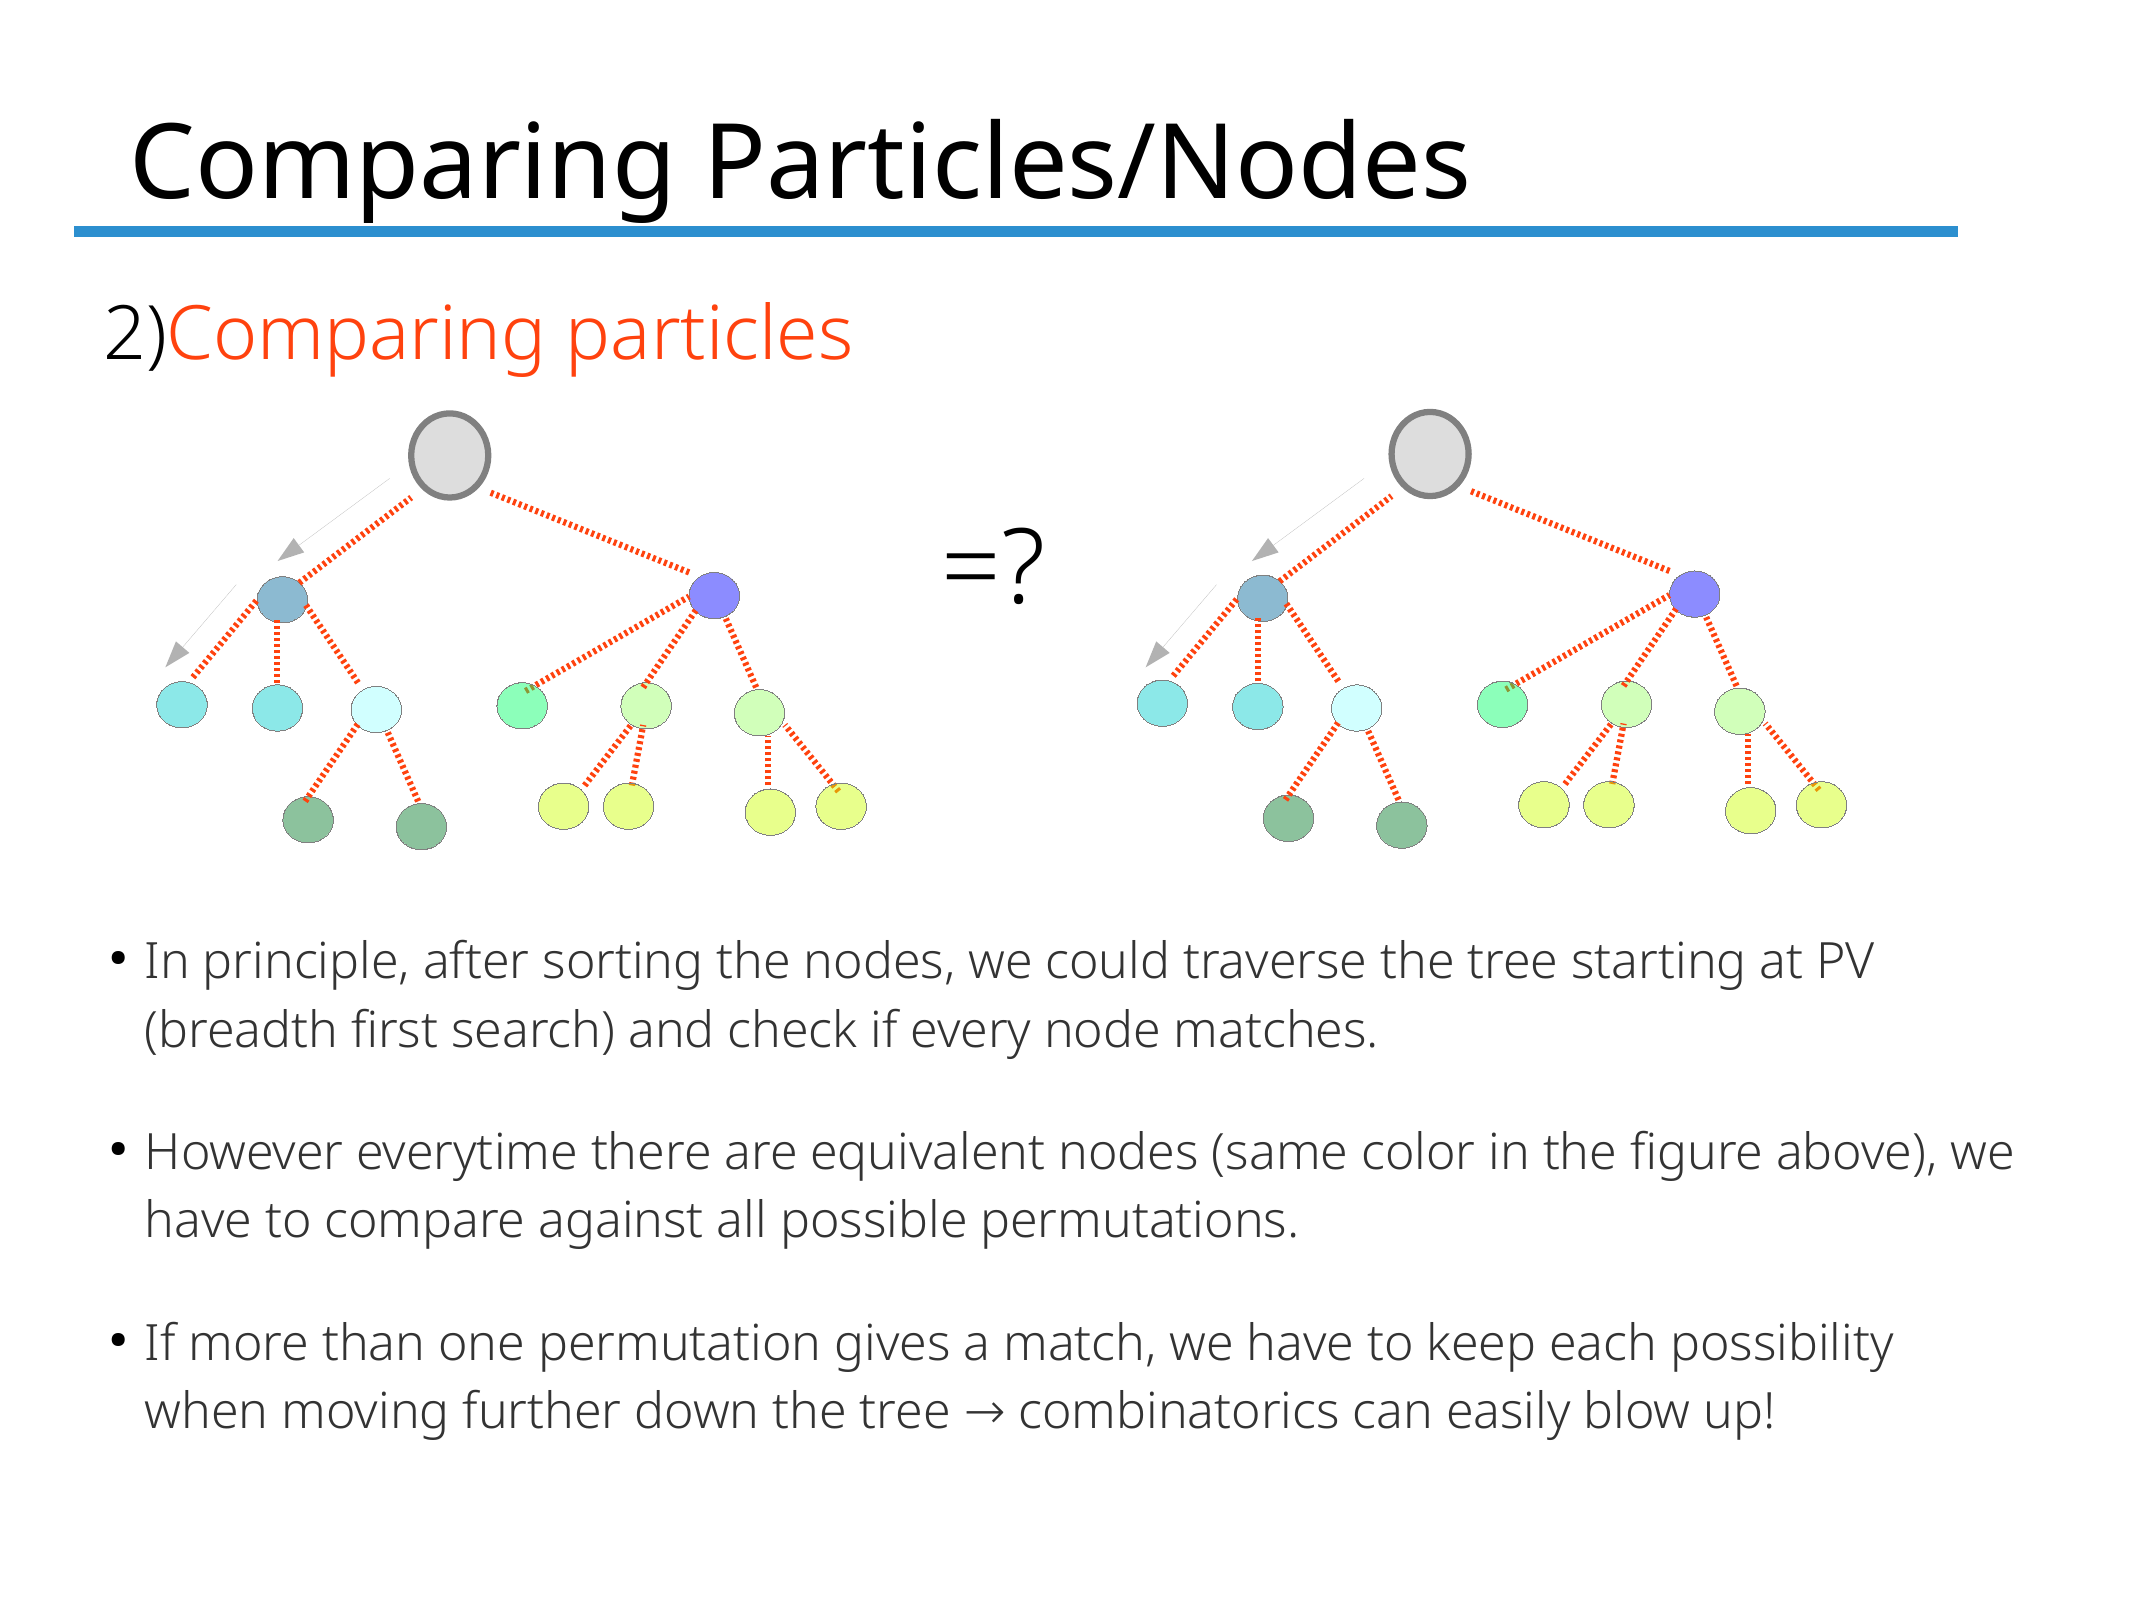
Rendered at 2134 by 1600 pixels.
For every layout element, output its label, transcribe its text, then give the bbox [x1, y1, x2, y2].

text_box Comparing particles [88, 271, 945, 391]
text_box [1714, 688, 1766, 735]
text_box Comparing Particles/Nodes [105, 70, 1497, 243]
text_box [1583, 781, 1635, 828]
text_box [1477, 681, 1528, 728]
text_box [1725, 787, 1776, 834]
text_box [689, 572, 740, 619]
text_box [1601, 681, 1652, 728]
text_box [1391, 411, 1469, 497]
text_box [1796, 781, 1847, 828]
text_box [282, 796, 334, 843]
text_box [411, 413, 489, 498]
text_box [1263, 795, 1314, 842]
text_box [1376, 801, 1428, 849]
text_box =? [927, 484, 1075, 643]
text_box [1232, 683, 1284, 730]
text_box [603, 783, 654, 830]
text_box [734, 689, 785, 736]
text_box [1331, 684, 1382, 732]
text_box [252, 684, 303, 732]
text_box [257, 576, 308, 623]
text_box [156, 681, 208, 728]
text_box In principle, after sorting the nodes, we could traverse the tree starting at PV (breadth first search) and check if every node matches. However everytime there are equivalent nodes (same color in the figure above), we have to compare against all possible permutations. If more than one permutation gives a match, we have to keep each possibility when moving further down the tree → combinatorics can easily blow up! [94, 917, 2044, 1585]
text_box [1137, 680, 1188, 727]
text_box [745, 788, 796, 836]
text_box [496, 682, 548, 729]
text_box [1237, 575, 1288, 622]
text_box [1669, 570, 1720, 618]
text_box [538, 783, 589, 830]
text_box [620, 682, 672, 729]
text_box [396, 803, 447, 850]
text_box [815, 783, 867, 830]
text_box [351, 686, 402, 733]
text_box [1518, 781, 1570, 828]
